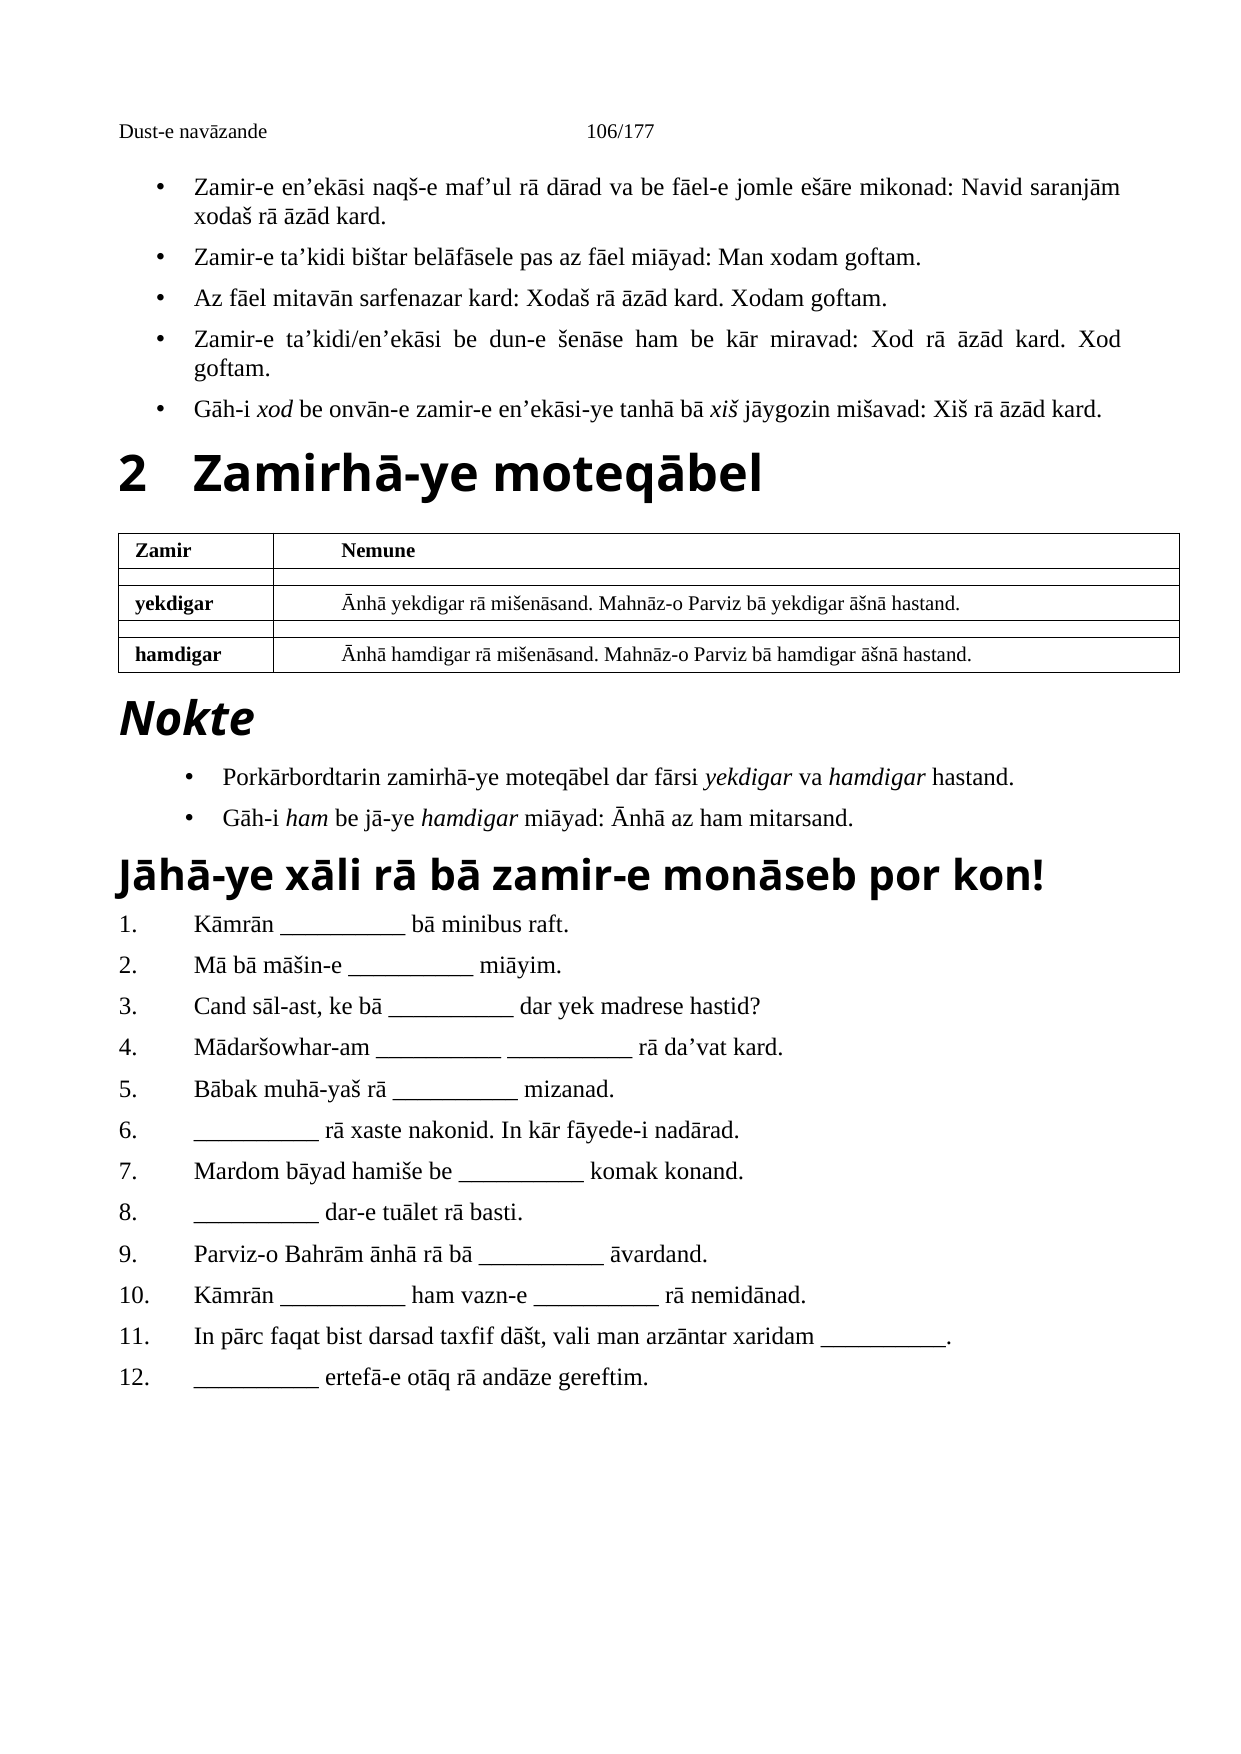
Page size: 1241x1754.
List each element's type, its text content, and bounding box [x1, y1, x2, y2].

list Zamir‐e ta’kidi bištar belāfāsele pas az fāel miāyad: Man xodam goftam. [156, 242, 1122, 271]
table_cell [274, 569, 1179, 584]
list Parviz‐o Bahrām ānhā rā bā __________ āvardand. [118, 1239, 1122, 1267]
list Kāmrān __________ ham vazn‐e __________ rā nemidānad. [118, 1280, 1122, 1309]
table_cell [119, 621, 273, 637]
table_header Nemune [274, 534, 1179, 568]
table_cell yekdigar [119, 586, 273, 620]
table_cell [119, 569, 273, 584]
list Mādaršowhar‐am __________ __________ rā da’vat kard. [118, 1032, 1122, 1061]
list Gāh‐i xod be onvān‐e zamir‐e en’ekāsi‐ye tanhā bā xiš jāygozin mišavad: Xiš rā āzād kard. [156, 394, 1122, 423]
list __________ dar‐e tuālet rā basti. [118, 1197, 1122, 1226]
table_cell hamdigar [119, 638, 273, 672]
list Porkārbordtarin zamirhā‐ye moteqābel dar fārsi yekdigar va hamdigar hastand. [185, 762, 1122, 791]
list Zamir‐e ta’kidi/en’ekāsi be dun‐e šenāse ham be kār miravad: Xod rā āzād kard. Xod goftam. [156, 324, 1122, 382]
table_cell Ānhā yekdigar rā mišenāsand. Mahnāz‐o Parviz bā yekdigar āšnā hastand. [274, 586, 1179, 620]
list Cand sāl‐ast, ke bā __________ dar yek madrese hastid? [118, 991, 1122, 1020]
list __________ rā xaste nakonid. In kār fāyede‐i nadārad. [118, 1115, 1122, 1144]
list Mā bā māšin‐e __________ miāyim. [118, 950, 1122, 979]
list __________ ertefā‐e otāq rā andāze gereftim. [118, 1362, 1122, 1391]
list Gāh‐i ham be jā‐ye hamdigar miāyad: Ānhā az ham mitarsand. [185, 803, 1122, 832]
table_cell [274, 621, 1179, 637]
list Kāmrān __________ bā minibus raft. [118, 909, 1122, 937]
subtitle Jāhā‐ye xāli rā bā zamir‐e monāseb por kon! [118, 844, 1122, 902]
list Zamir‐e en’ekāsi naqš‐e maf’ul rā dārad va be fāel‐e jomle ešāre mikonad: Navid saranjām xodaš rā āzād kard. [156, 172, 1122, 229]
subtitle Nokte [118, 685, 1122, 749]
list Bābak muhā‐yaš rā __________ mizanad. [118, 1074, 1122, 1102]
subtitle Zamirhā‐ye moteqābel [118, 438, 1122, 507]
list Mardom bāyad hamiše be __________ komak konand. [118, 1156, 1122, 1185]
list In pārc faqat bist darsad taxfif dāšt, vali man arzāntar xaridam __________. [118, 1321, 1122, 1350]
table_header Zamir [119, 534, 273, 568]
list Az fāel mitavān sarfenazar kard: Xodaš rā āzād kard. Xodam goftam. [156, 283, 1122, 312]
table_cell Ānhā hamdigar rā mišenāsand. Mahnāz‐o Parviz bā hamdigar āšnā hastand. [274, 638, 1179, 672]
